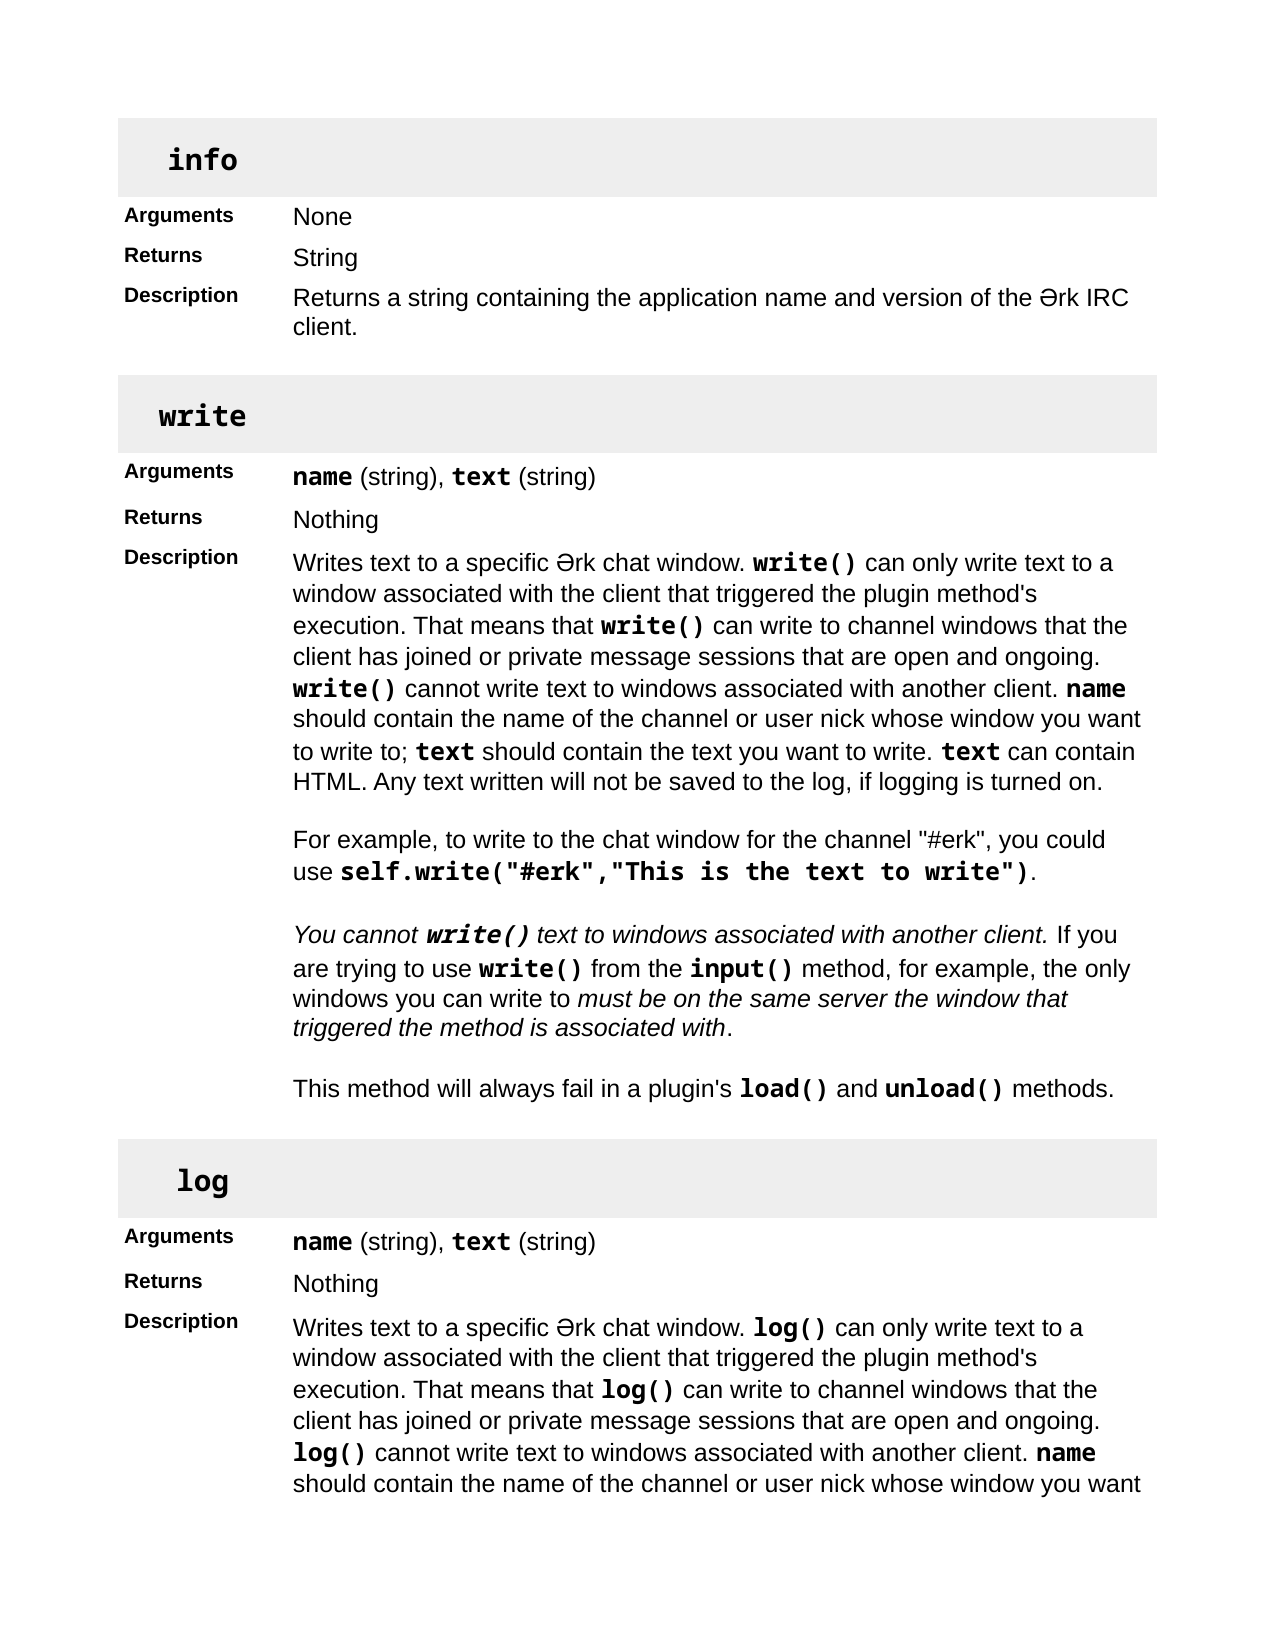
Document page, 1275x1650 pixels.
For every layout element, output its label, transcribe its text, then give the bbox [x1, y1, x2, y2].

table_cell Returns a string containing the application name and version of the Ərk IRC client. [287, 277, 1157, 346]
table_cell Description [118, 1304, 287, 1503]
table_cell String [287, 237, 1157, 277]
table_cell None [287, 197, 1157, 237]
table_cell name (string), text (string) [287, 453, 1157, 499]
table_cell name (string), text (string) [287, 1218, 1157, 1263]
table_header log [118, 1139, 287, 1218]
table_cell Arguments [118, 197, 287, 237]
table_cell Writes text to a specific Ərk chat window. write() can only write text to a window associated with the client that triggered the plugin method's execution. That means that write() can write to channel windows that the client has joined or private message sessions that are open and ongoing. write() cannot write text to windows associated with another client. name should contain the name of the channel or user nick whose window you want to write to; text should contain the text you want to write. text can contain HTML. Any text written will not be saved to the log, if logging is turned on. For example, to write to the chat window for the channel "#erk", you could use self.write("#erk","This is the text to write"). You cannot write() text to windows associated with another client. If you are trying to use write() from the input() method, for example, the only windows you can write to must be on the same server the window that triggered the method is associated with. This method will always fail in a plugin's load() and unload() methods. [287, 539, 1157, 1111]
table_cell Arguments [118, 1218, 287, 1263]
table_cell Nothing [287, 1263, 1157, 1303]
table_header [287, 375, 1157, 453]
table_header write [118, 375, 287, 453]
table_cell Description [118, 277, 287, 346]
table_cell Arguments [118, 453, 287, 499]
table_cell Returns [118, 499, 287, 539]
table_cell Description [118, 539, 287, 1111]
table_header [287, 1139, 1157, 1218]
table_header info [118, 118, 287, 197]
table_cell Returns [118, 237, 287, 277]
table_cell Returns [118, 1263, 287, 1303]
table_header [287, 118, 1157, 197]
table_cell Writes text to a specific Ərk chat window. log() can only write text to a window associated with the client that triggered the plugin method's execution. That means that log() can write to channel windows that the client has joined or private message sessions that are open and ongoing. log() cannot write text to windows associated with another client. name should contain the name of the channel or user nick whose window you want [287, 1304, 1157, 1503]
table_cell Nothing [287, 499, 1157, 539]
